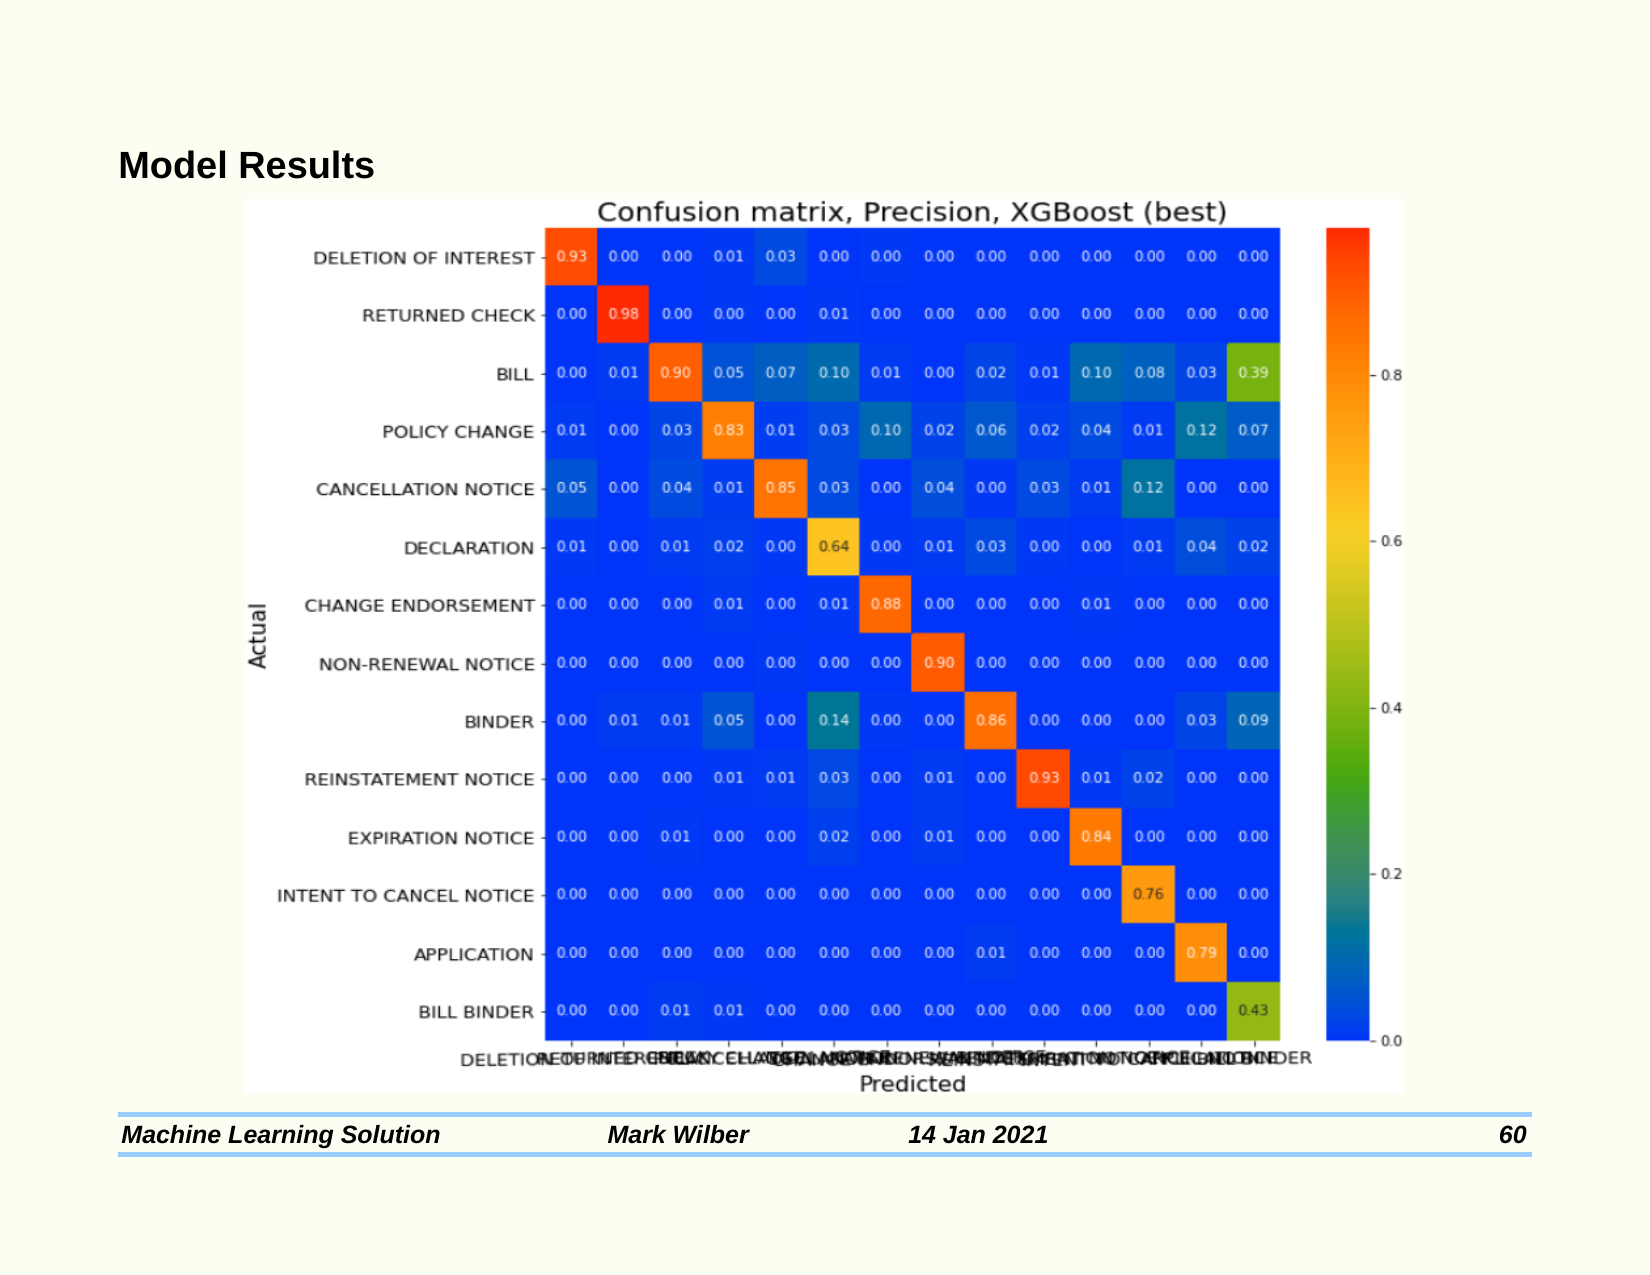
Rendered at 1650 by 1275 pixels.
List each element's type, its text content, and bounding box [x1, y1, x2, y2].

picture [245, 199, 1405, 1094]
subtitle Model Results [118, 143, 1532, 187]
